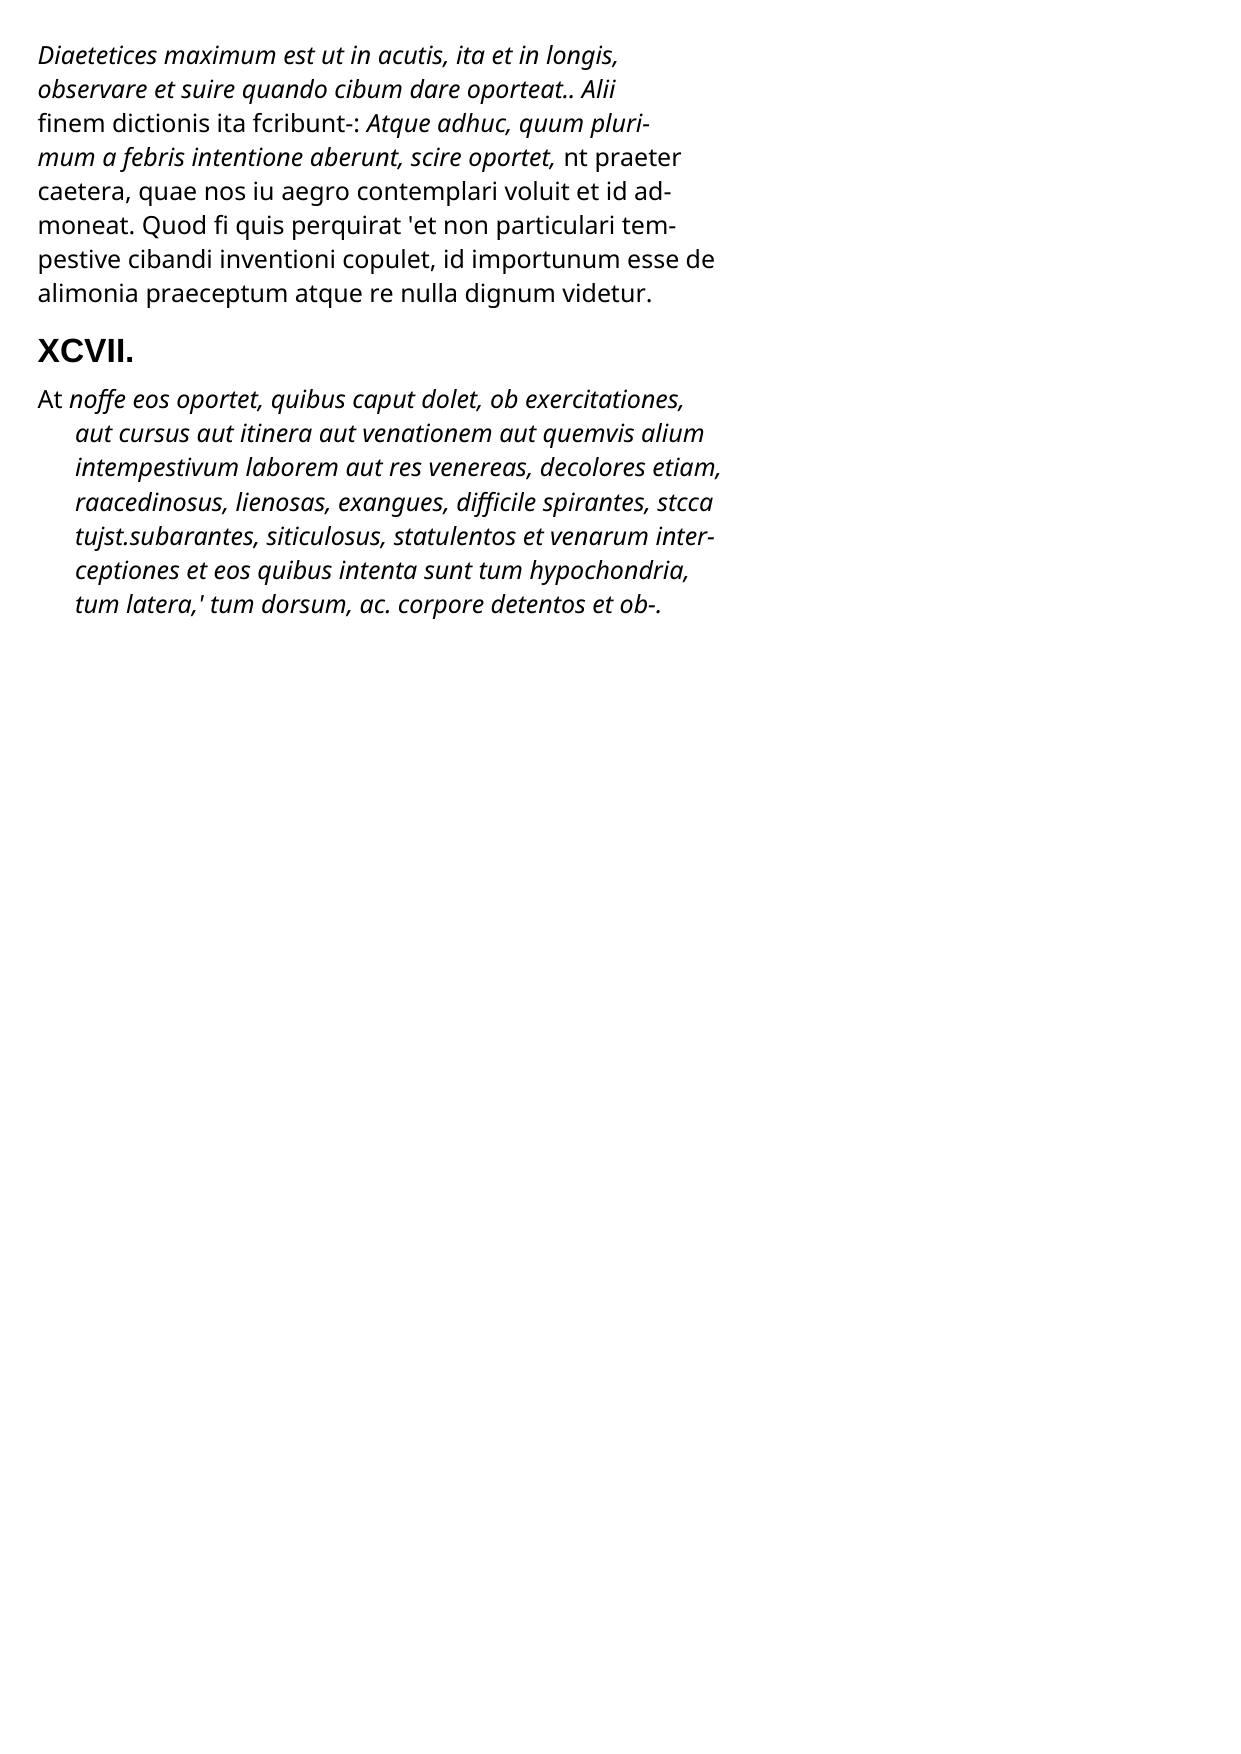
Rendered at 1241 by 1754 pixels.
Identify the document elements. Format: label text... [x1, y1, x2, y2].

text Diaetetices maximum est ut in acutis, ita et in longis, observare et suire quando cibum dare oporteat.. Alii finem dictionis ita fcribunt-: Atque adhuc, quum pluri- mum a febris intentione aberunt, scire oportet, nt praeter caetera, quae nos iu aegro contemplari voluit et id ad- moneat. Quod fi quis perquirat 'et non particulari tem- pestive cibandi inventioni copulet, id importunum esse de alimonia praeceptum atque re nulla dignum videtur. [37, 37, 1203, 310]
text At noffe eos oportet, quibus caput dolet, ob exercitationes, aut cursus aut itinera aut venationem aut quemvis alium intempestivum laborem aut res venereas, decolores etiam, raacedinosus, lienosas, exangues, difficile spirantes, stcca tujst.subarantes, siticulosus, statulentos et venarum inter- ceptiones et eos quibus intenta sunt tum hypochondria, tum latera,' tum dorsum, ac. corpore detentos et ob-. [37, 382, 1203, 620]
subtitle XCVII. [37, 331, 1203, 369]
